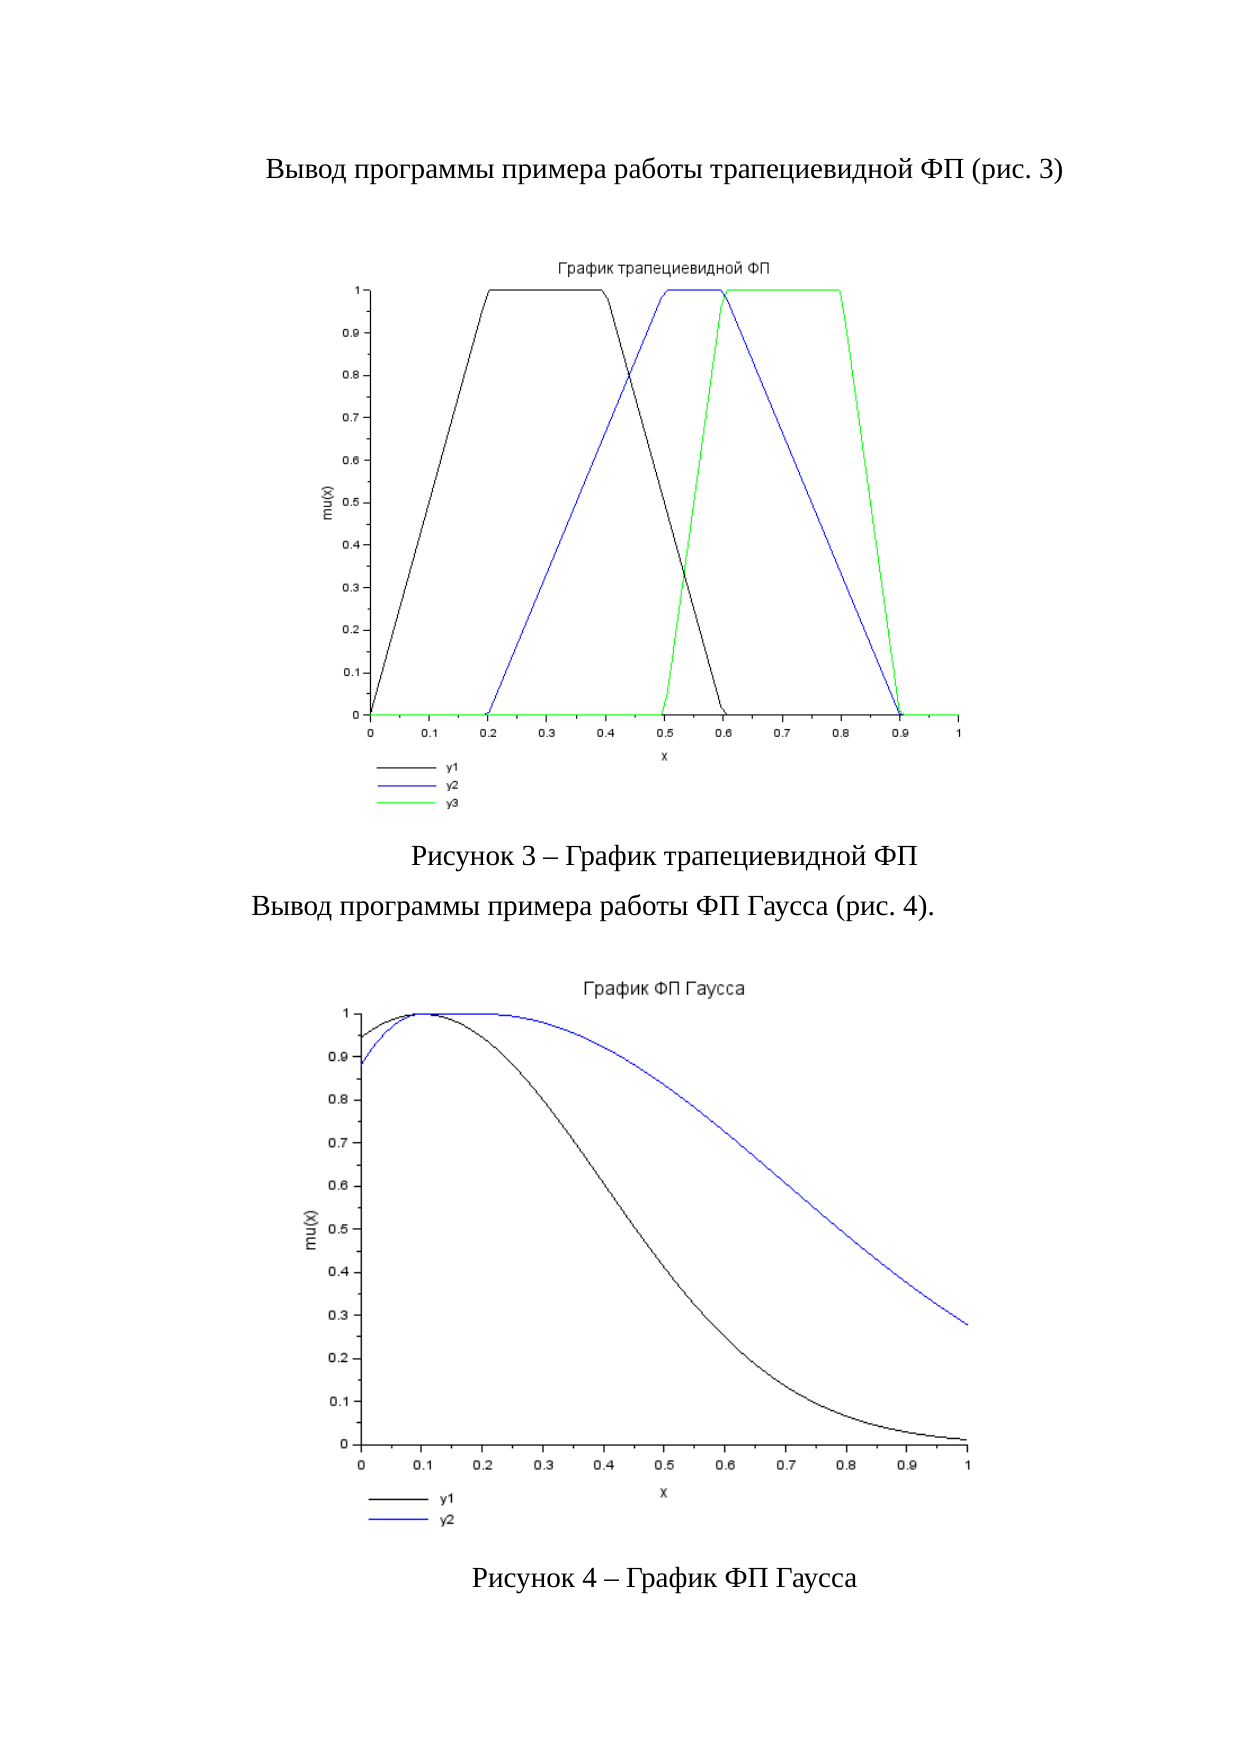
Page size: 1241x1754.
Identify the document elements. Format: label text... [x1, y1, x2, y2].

text Вывод программы примера работы ФП Гаусса (рис. 4). [177, 888, 1152, 922]
text Вывод программы примера работы трапециевидной ФП (рис. 3) [177, 152, 1152, 185]
text Рисунок 4 – График ФП Гаусса [177, 1560, 1152, 1593]
text Рисунок 3 – График трапециевидной ФП [177, 838, 1152, 871]
